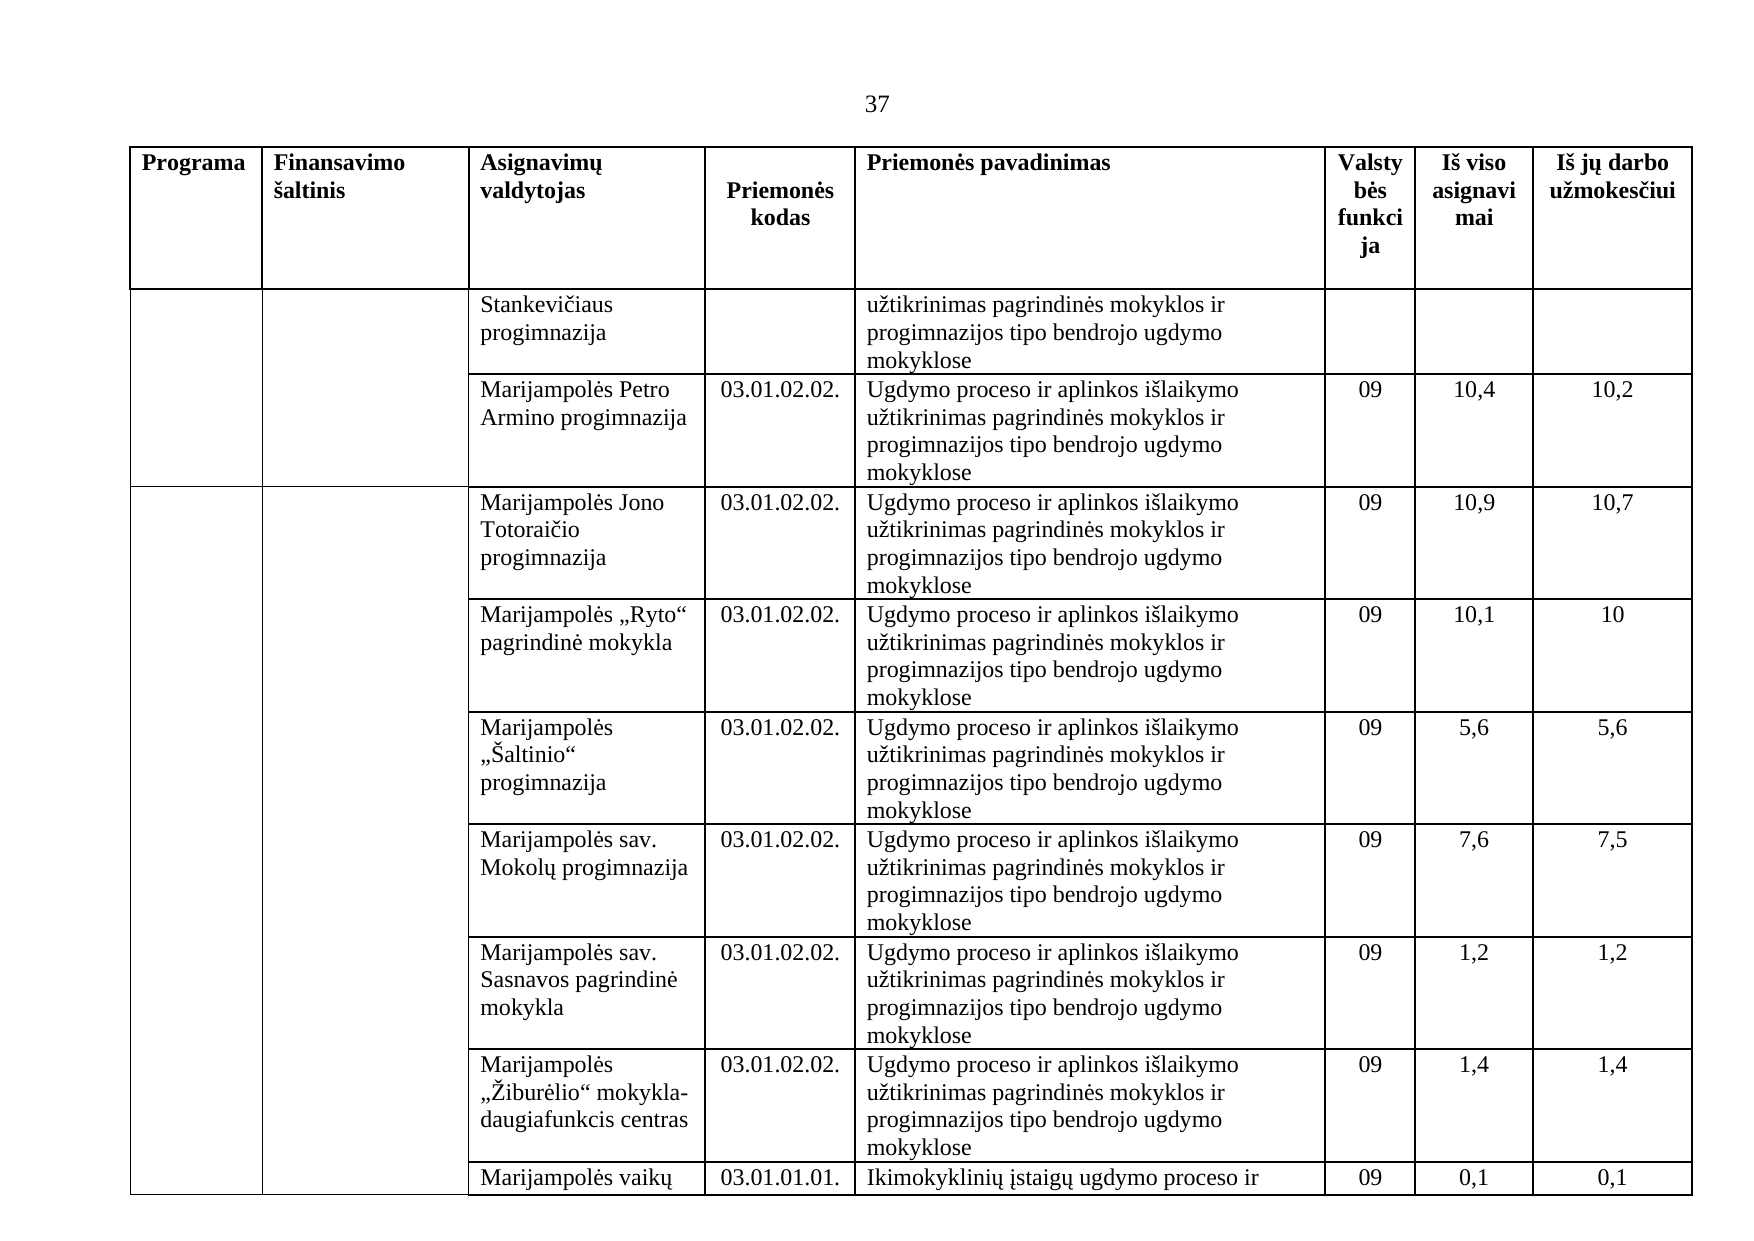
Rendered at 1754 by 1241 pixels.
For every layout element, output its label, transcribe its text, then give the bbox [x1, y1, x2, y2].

table_cell [856, 259, 1324, 288]
table_cell užtikrinimas pagrindinės mokyklos ir progimnazijos tipo bendrojo ugdymo mokyklose [856, 290, 1324, 373]
table_cell [263, 290, 468, 486]
table_header Priemonės kodas [706, 148, 854, 259]
table_cell 03.01.02.02. [706, 600, 854, 711]
table_cell Marijampolės sav. Mokolų progimnazija [469, 825, 704, 936]
table_header Finansavimo šaltinis [263, 148, 468, 259]
table_cell [706, 259, 854, 288]
table_cell Ugdymo proceso ir aplinkos išlaikymo užtikrinimas pagrindinės mokyklos ir progimnazijos tipo bendrojo ugdymo mokyklose [856, 713, 1324, 823]
table_cell [131, 487, 262, 1194]
table_cell 7,5 [1534, 825, 1691, 936]
table_cell Ugdymo proceso ir aplinkos išlaikymo užtikrinimas pagrindinės mokyklos ir progimnazijos tipo bendrojo ugdymo mokyklose [856, 1050, 1324, 1161]
table_cell [263, 259, 468, 288]
table_cell 1,2 [1416, 938, 1532, 1048]
table_cell Marijampolės „Šaltinio“ progimnazija [469, 713, 704, 823]
table_cell Ikimokyklinių įstaigų ugdymo proceso ir [856, 1163, 1324, 1194]
table_cell 10,4 [1416, 375, 1532, 486]
table_cell 10,1 [1416, 600, 1532, 711]
table_cell 03.01.02.02. [706, 488, 854, 598]
table_cell 03.01.02.02. [706, 1050, 854, 1161]
table_cell [1416, 290, 1532, 373]
table_cell 10,7 [1534, 488, 1691, 598]
table_cell 03.01.02.02. [706, 375, 854, 486]
table_cell 10 [1534, 600, 1691, 711]
table_cell 0,1 [1416, 1163, 1532, 1194]
table_cell Marijampolės Jono Totoraičio progimnazija [469, 488, 704, 598]
table_cell Marijampolės „Ryto“ pagrindinė mokykla [469, 600, 704, 711]
table_cell 0,1 [1534, 1163, 1691, 1194]
table_header Asignavimų valdytojas [470, 148, 704, 259]
table_header Iš jų darbo užmokesčiui [1534, 148, 1691, 288]
table_cell Ugdymo proceso ir aplinkos išlaikymo užtikrinimas pagrindinės mokyklos ir progimnazijos tipo bendrojo ugdymo mokyklose [856, 488, 1324, 598]
table_cell 10,9 [1416, 488, 1532, 598]
table_cell 7,6 [1416, 825, 1532, 936]
table_cell [1534, 290, 1691, 373]
table_cell 09 [1326, 1050, 1414, 1161]
table_cell 03.01.02.02. [706, 938, 854, 1048]
table_cell [263, 487, 468, 1194]
table_cell [706, 290, 854, 373]
table_cell Ugdymo proceso ir aplinkos išlaikymo užtikrinimas pagrindinės mokyklos ir progimnazijos tipo bendrojo ugdymo mokyklose [856, 375, 1324, 486]
table_cell 03.01.01.01. [706, 1163, 854, 1194]
table_cell 09 [1326, 488, 1414, 598]
table_header Priemonės pavadinimas [856, 148, 1324, 259]
table_cell 1,4 [1534, 1050, 1691, 1161]
table_cell 09 [1326, 1163, 1414, 1194]
table_cell [1326, 290, 1414, 373]
table_cell Marijampolės „Žiburėlio“ mokykla-daugiafunkcis centras [469, 1050, 704, 1161]
table_header Valstybės funkcija [1326, 148, 1414, 259]
table_header Iš viso asignavimai [1416, 148, 1532, 288]
table_cell 5,6 [1416, 713, 1532, 823]
table_cell 10,2 [1534, 375, 1691, 486]
table_cell 03.01.02.02. [706, 825, 854, 936]
table_cell Ugdymo proceso ir aplinkos išlaikymo užtikrinimas pagrindinės mokyklos ir progimnazijos tipo bendrojo ugdymo mokyklose [856, 825, 1324, 936]
table_cell 03.01.02.02. [706, 713, 854, 823]
table_cell Marijampolės sav. Sasnavos pagrindinė mokykla [469, 938, 704, 1048]
table_cell 09 [1326, 825, 1414, 936]
table_cell Marijampolės vaikų [469, 1163, 704, 1194]
table_cell 1,2 [1534, 938, 1691, 1048]
table_cell 09 [1326, 600, 1414, 711]
table_cell 5,6 [1534, 713, 1691, 823]
table_cell 09 [1326, 938, 1414, 1048]
table_header Programa [131, 148, 261, 259]
table_cell Stankevičiaus progimnazija [469, 290, 704, 373]
table_cell 09 [1326, 375, 1414, 486]
table_cell [470, 259, 704, 288]
table_cell [131, 259, 261, 288]
table_cell [1326, 259, 1414, 288]
table_cell 09 [1326, 713, 1414, 823]
table_cell [131, 290, 262, 486]
table_cell 1,4 [1416, 1050, 1532, 1161]
table_cell Marijampolės Petro Armino progimnazija [469, 375, 704, 486]
table_cell Ugdymo proceso ir aplinkos išlaikymo užtikrinimas pagrindinės mokyklos ir progimnazijos tipo bendrojo ugdymo mokyklose [856, 600, 1324, 711]
table_cell Ugdymo proceso ir aplinkos išlaikymo užtikrinimas pagrindinės mokyklos ir progimnazijos tipo bendrojo ugdymo mokyklose [856, 938, 1324, 1048]
